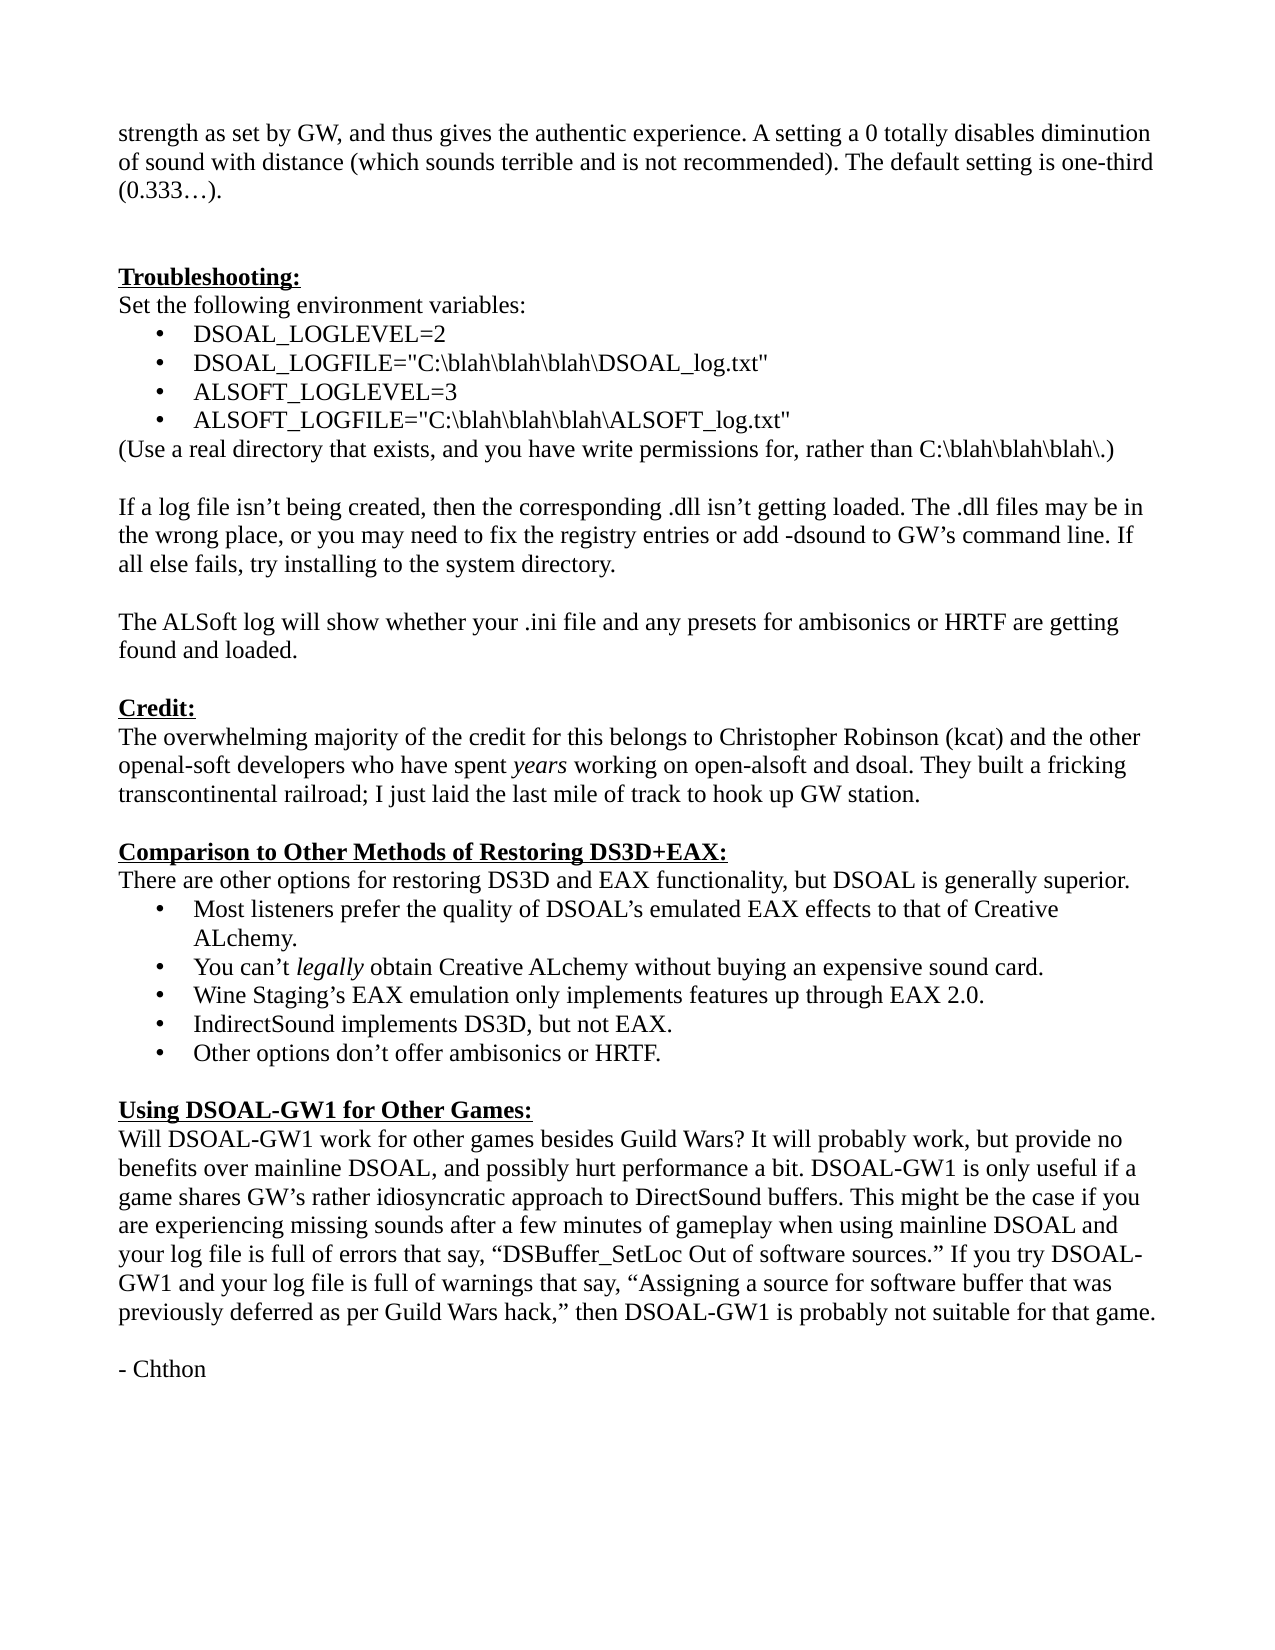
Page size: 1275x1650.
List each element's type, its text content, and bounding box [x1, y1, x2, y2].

list Wine Staging’s EAX emulation only implements features up through EAX 2.0. [156, 981, 1157, 1009]
text strength as set by GW, and thus gives the authentic experience. A setting a 0 totally disables diminution of sound with distance (which sounds terrible and is not recommended). The default setting is one-third (0.333…). [118, 118, 1157, 204]
text If a log file isn’t being created, then the corresponding .dll isn’t getting loaded. The .dll files may be in the wrong place, or you may need to fix the registry entries or add -dsound to GW’s command line. If all else fails, try installing to the system directory. [118, 492, 1157, 578]
text There are other options for restoring DS3D and EAX functionality, but DSOAL is generally superior. [118, 866, 1157, 894]
list Other options don’t offer ambisonics or HRTF. [156, 1038, 1157, 1067]
text Comparison to Other Methods of Restoring DS3D+EAX: [118, 837, 1157, 866]
text Set the following environment variables: [118, 291, 1157, 319]
list Most listeners prefer the quality of DSOAL’s emulated EAX effects to that of Creative ALchemy. [156, 894, 1157, 952]
text The overwhelming majority of the credit for this belongs to Christopher Robinson (kcat) and the other openal-soft developers who have spent years working on open-alsoft and dsoal. They built a fricking transcontinental railroad; I just laid the last mile of track to hook up GW station. [118, 722, 1157, 808]
text Using DSOAL-GW1 for Other Games: [118, 1096, 1157, 1124]
text (Use a real directory that exists, and you have write permissions for, rather than C:\blah\blah\blah\.) [118, 434, 1157, 463]
list You can’t legally obtain Creative ALchemy without buying an expensive sound card. [156, 952, 1157, 981]
list ALSOFT_LOGFILE="C:\blah\blah\blah\ALSOFT_log.txt" [156, 406, 1157, 434]
list ALSOFT_LOGLEVEL=3 [156, 377, 1157, 406]
text Troubleshooting: [118, 262, 1157, 291]
list DSOAL_LOGLEVEL=2 [156, 319, 1157, 348]
list DSOAL_LOGFILE="C:\blah\blah\blah\DSOAL_log.txt" [156, 348, 1157, 377]
list IndirectSound implements DS3D, but not EAX. [156, 1009, 1157, 1038]
text The ALSoft log will show whether your .ini file and any presets for ambisonics or HRTF are getting found and loaded. [118, 607, 1157, 664]
text Will DSOAL-GW1 work for other games besides Guild Wars? It will probably work, but provide no benefits over mainline DSOAL, and possibly hurt performance a bit. DSOAL-GW1 is only useful if a game shares GW’s rather idiosyncratic approach to DirectSound buffers. This might be the case if you are experiencing missing sounds after a few minutes of gameplay when using mainline DSOAL and your log file is full of errors that say, “DSBuffer_SetLoc Out of software sources.” If you try DSOAL-GW1 and your log file is full of warnings that say, “Assigning a source for software buffer that was previously deferred as per Guild Wars hack,” then DSOAL-GW1 is probably not suitable for that game. [118, 1124, 1157, 1326]
text - Chthon [118, 1354, 1157, 1383]
text Credit: [118, 693, 1157, 722]
